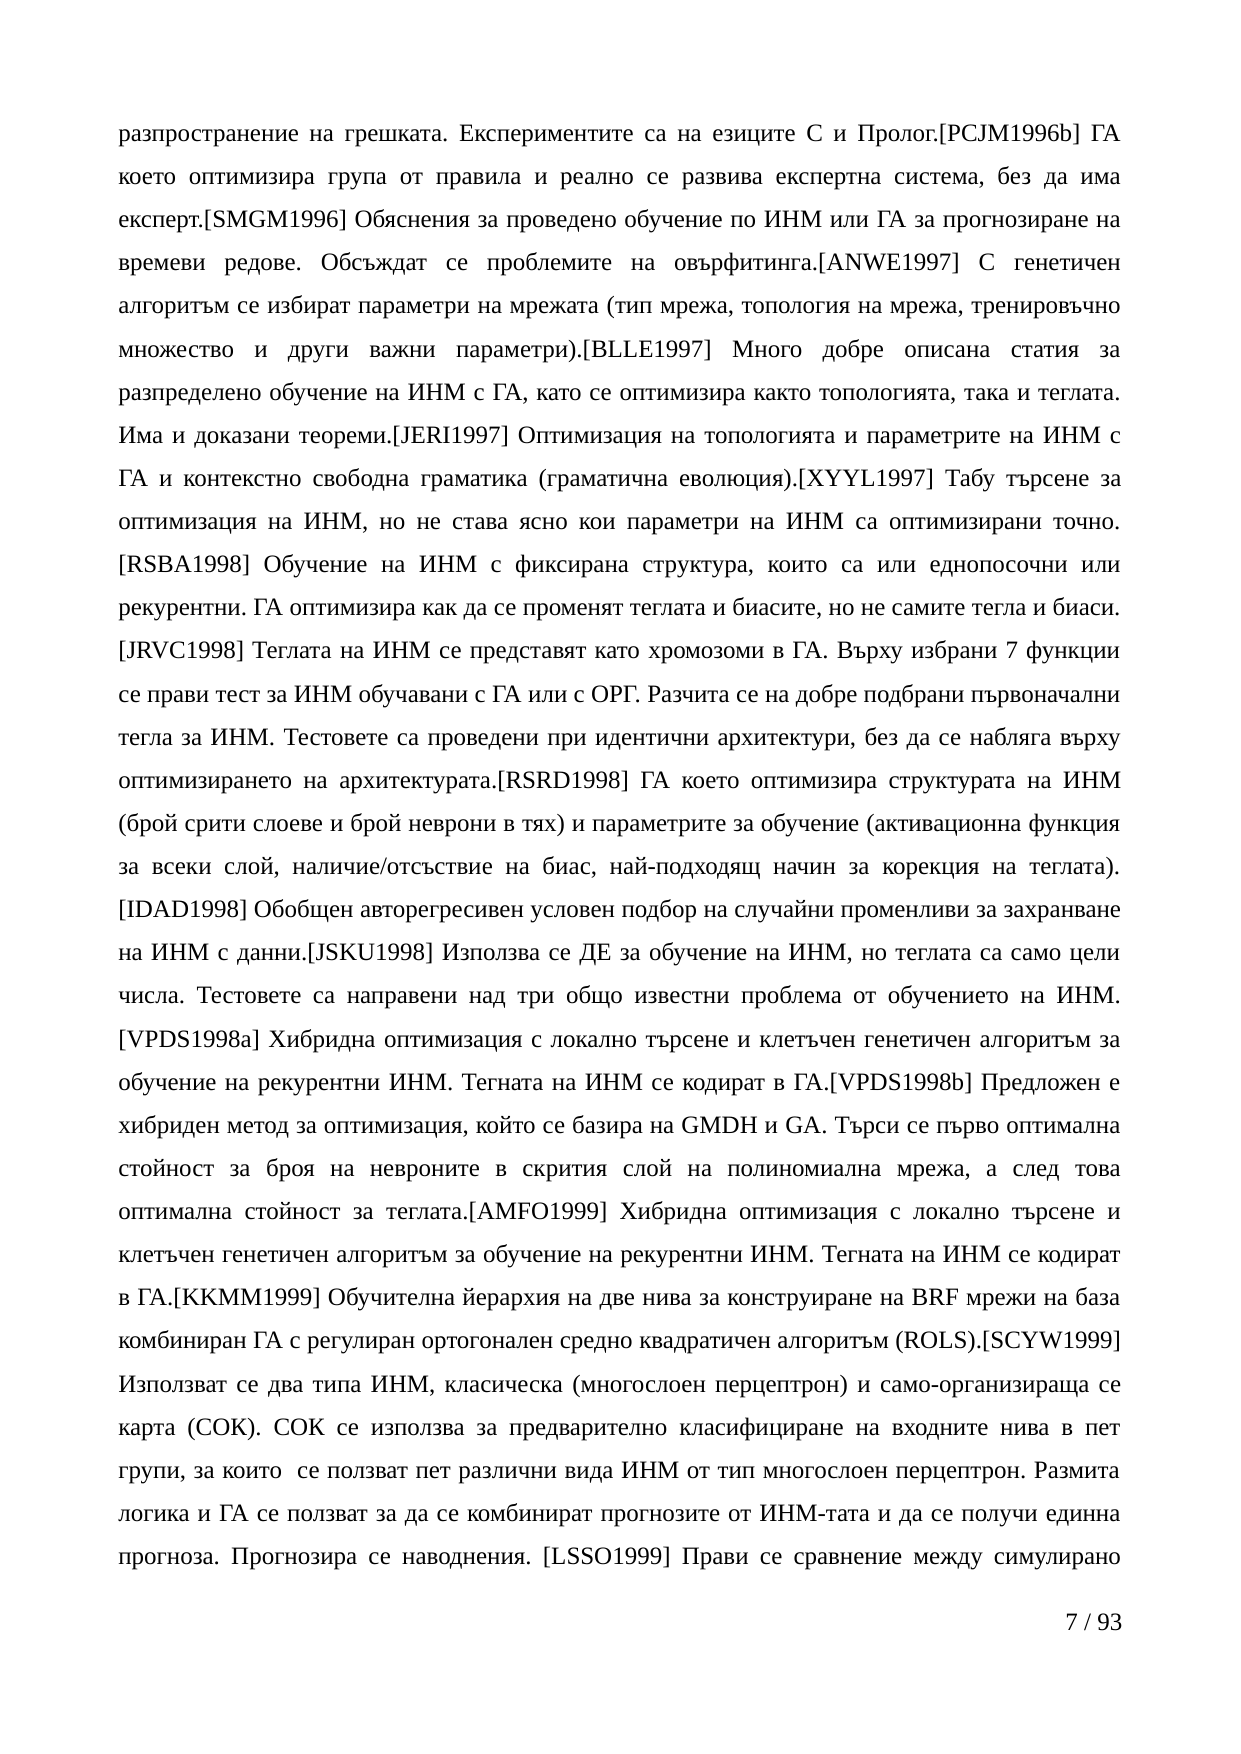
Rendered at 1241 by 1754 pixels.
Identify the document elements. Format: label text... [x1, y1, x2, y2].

text разпространение на грешката. Експериментите са на езиците С и Пролог.[PCJM1996b] ГА което оптимизира група от правила и реално се развива експертна система, без да има експерт.[SMGM1996] Обяснения за проведено обучение по ИНМ или ГА за прогнозиране на времеви редове. Обсъждат се проблемите на овърфитинга.[ANWE1997] С генетичен алгоритъм се избират параметри на мрежата (тип мрежа, топология на мрежа, тренировъчно множество и други важни параметри).[BLLE1997] Много добре описана статия за разпределено обучение на ИНМ с ГА, като се оптимизира както топологията, така и теглата. Има и доказани теореми.[JERI1997] Оптимизация на топологията и параметрите на ИНМ с ГА и контекстно свободна граматика (граматична еволюция).[XYYL1997] Табу търсене за оптимизация на ИНМ, но не става ясно кои параметри на ИНМ са оптимизирани точно.[RSBA1998] Обучение на ИНМ с фиксирана структура, които са или еднопосочни или рекурентни. ГА оптимизира как да се променят теглата и биасите, но не самите тегла и биаси.[JRVC1998] Теглата на ИНМ се представят като хромозоми в ГА. Върху избрани 7 функции се прави тест за ИНМ обучавани с ГА или с ОРГ. Разчита се на добре подбрани първоначални тегла за ИНМ. Тестовете са проведени при идентични архитектури, без да се набляга върху оптимизирането на архитектурата.[RSRD1998] ГА което оптимизира структурата на ИНМ (брой срити слоеве и брой неврони в тях) и параметрите за обучение (активационна функция за всеки слой, наличие/отсъствие на биас, най-подходящ начин за корекция на теглата).[IDAD1998] Обобщен авторегресивен условен подбор на случайни променливи за захранване на ИНМ с данни.[JSKU1998] Използва се ДЕ за обучение на ИНМ, но теглата са само цели числа. Тестовете са направени над три общо известни проблема от обучението на ИНМ.[VPDS1998a] Хибридна оптимизация с локално търсене и клетъчен генетичен алгоритъм за обучение на рекурентни ИНМ. Тегната на ИНМ се кодират в ГА.[VPDS1998b] Предложен е хибриден метод за оптимизация, който се базира на GMDH и GA. Търси се първо оптимална стойност за броя на невроните в скрития слой на полиномиална мрежа, а след това оптимална стойност за теглата.[AMFO1999] Хибридна оптимизация с локално търсене и клетъчен генетичен алгоритъм за обучение на рекурентни ИНМ. Тегната на ИНМ се кодират в ГА.[KKMM1999] Обучителна йерархия на две нива за конструиране на BRF мрежи на база комбиниран ГА с регулиран ортогонален средно квадратичен алгоритъм (ROLS).[SCYW1999] Използват се два типа ИНМ, класическа (многослоен перцептрон) и само-организираща се карта (СОК). СОК се използва за предварително класифициране на входните нива в пет групи, за които се ползват пет различни вида ИНМ от тип многослоен перцептрон. Размита логика и ГА се ползват за да се комбинират прогнозите от ИНМ-тата и да се получи единна прогноза. Прогнозира се наводнения. [LSSO1999] Прави се сравнение между симулирано [118, 118, 1122, 1570]
